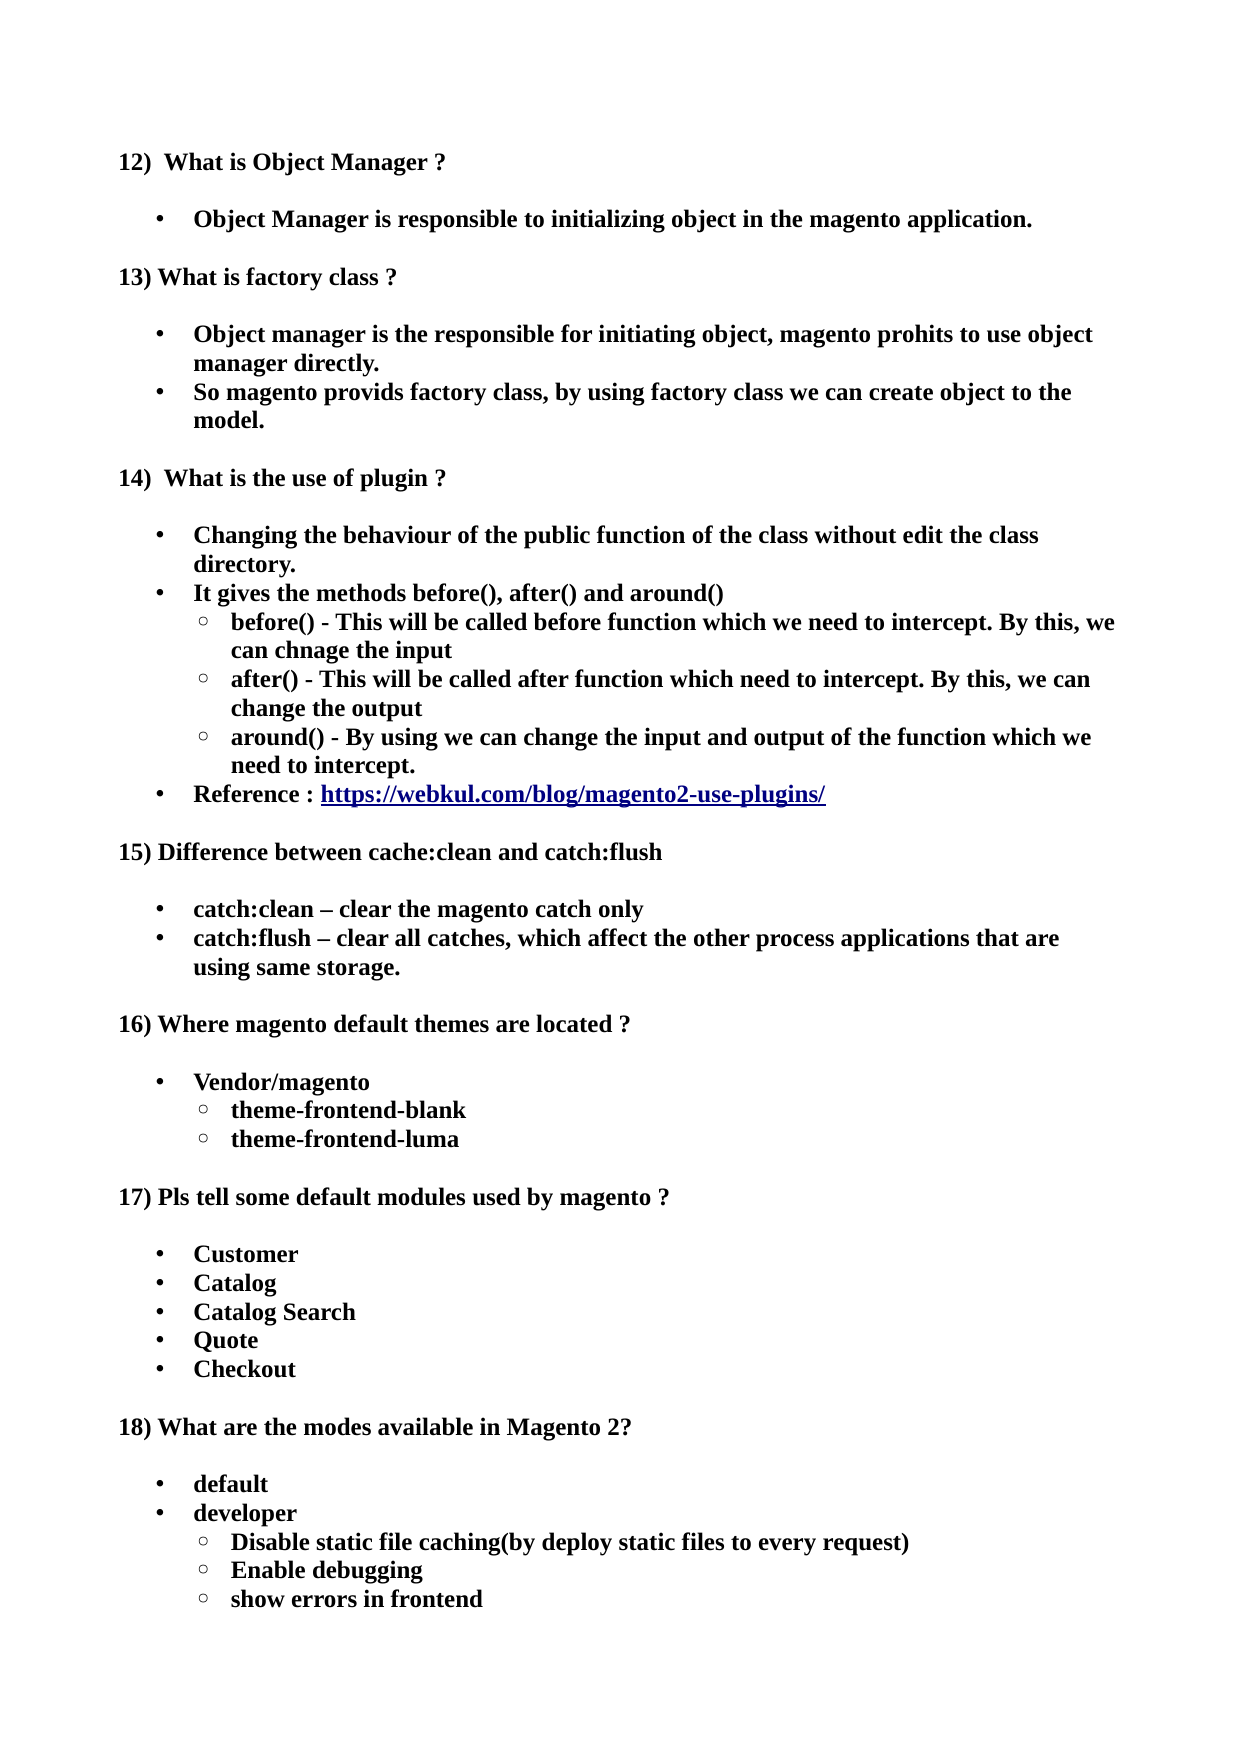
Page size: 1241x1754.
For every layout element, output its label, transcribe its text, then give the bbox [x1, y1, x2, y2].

list default [156, 1469, 1122, 1498]
list after() - This will be called after function which need to intercept. By this, we can change the output [193, 664, 1122, 722]
list Changing the behaviour of the public function of the class without edit the class directory. [156, 521, 1122, 578]
list before() - This will be called before function which we need to intercept. By this, we can chnage the input [193, 607, 1122, 664]
text 15) Difference between cache:clean and catch:flush [118, 837, 1122, 866]
text 13) What is factory class ? [118, 262, 1122, 291]
list Catalog Search [156, 1297, 1122, 1326]
text 18) What are the modes available in Magento 2? [118, 1412, 1122, 1441]
list So magento provids factory class, by using factory class we can create object to the model. [156, 377, 1122, 434]
list Object manager is the responsible for initiating object, magento prohits to use object manager directly. [156, 319, 1122, 377]
list It gives the methods before(), after() and around() [156, 578, 1122, 607]
list Customer [156, 1239, 1122, 1268]
text 16) Where magento default themes are located ? [118, 1009, 1122, 1038]
list around() - By using we can change the input and output of the function which we need to intercept. [193, 722, 1122, 779]
text 14) What is the use of plugin ? [118, 463, 1122, 492]
list theme-frontend-blank [193, 1096, 1122, 1124]
text 12) What is Object Manager ? [118, 147, 1122, 176]
list Vendor/magento [156, 1067, 1122, 1096]
list Catalog [156, 1268, 1122, 1297]
text 17) Pls tell some default modules used by magento ? [118, 1182, 1122, 1211]
list catch:clean – clear the magento catch only [156, 894, 1122, 923]
list theme-frontend-luma [193, 1124, 1122, 1153]
list Object Manager is responsible to initializing object in the magento application. [156, 204, 1122, 233]
list developer [156, 1498, 1122, 1527]
list catch:flush – clear all catches, which affect the other process applications that are using same storage. [156, 923, 1122, 981]
list Disable static file caching(by deploy static files to every request) [193, 1527, 1122, 1556]
list Enable debugging [193, 1556, 1122, 1584]
list Checkout [156, 1354, 1122, 1383]
list show errors in frontend [193, 1584, 1122, 1613]
list Quote [156, 1326, 1122, 1354]
list Reference : https://webkul.com/blog/magento2-use-plugins/ [156, 779, 1122, 808]
